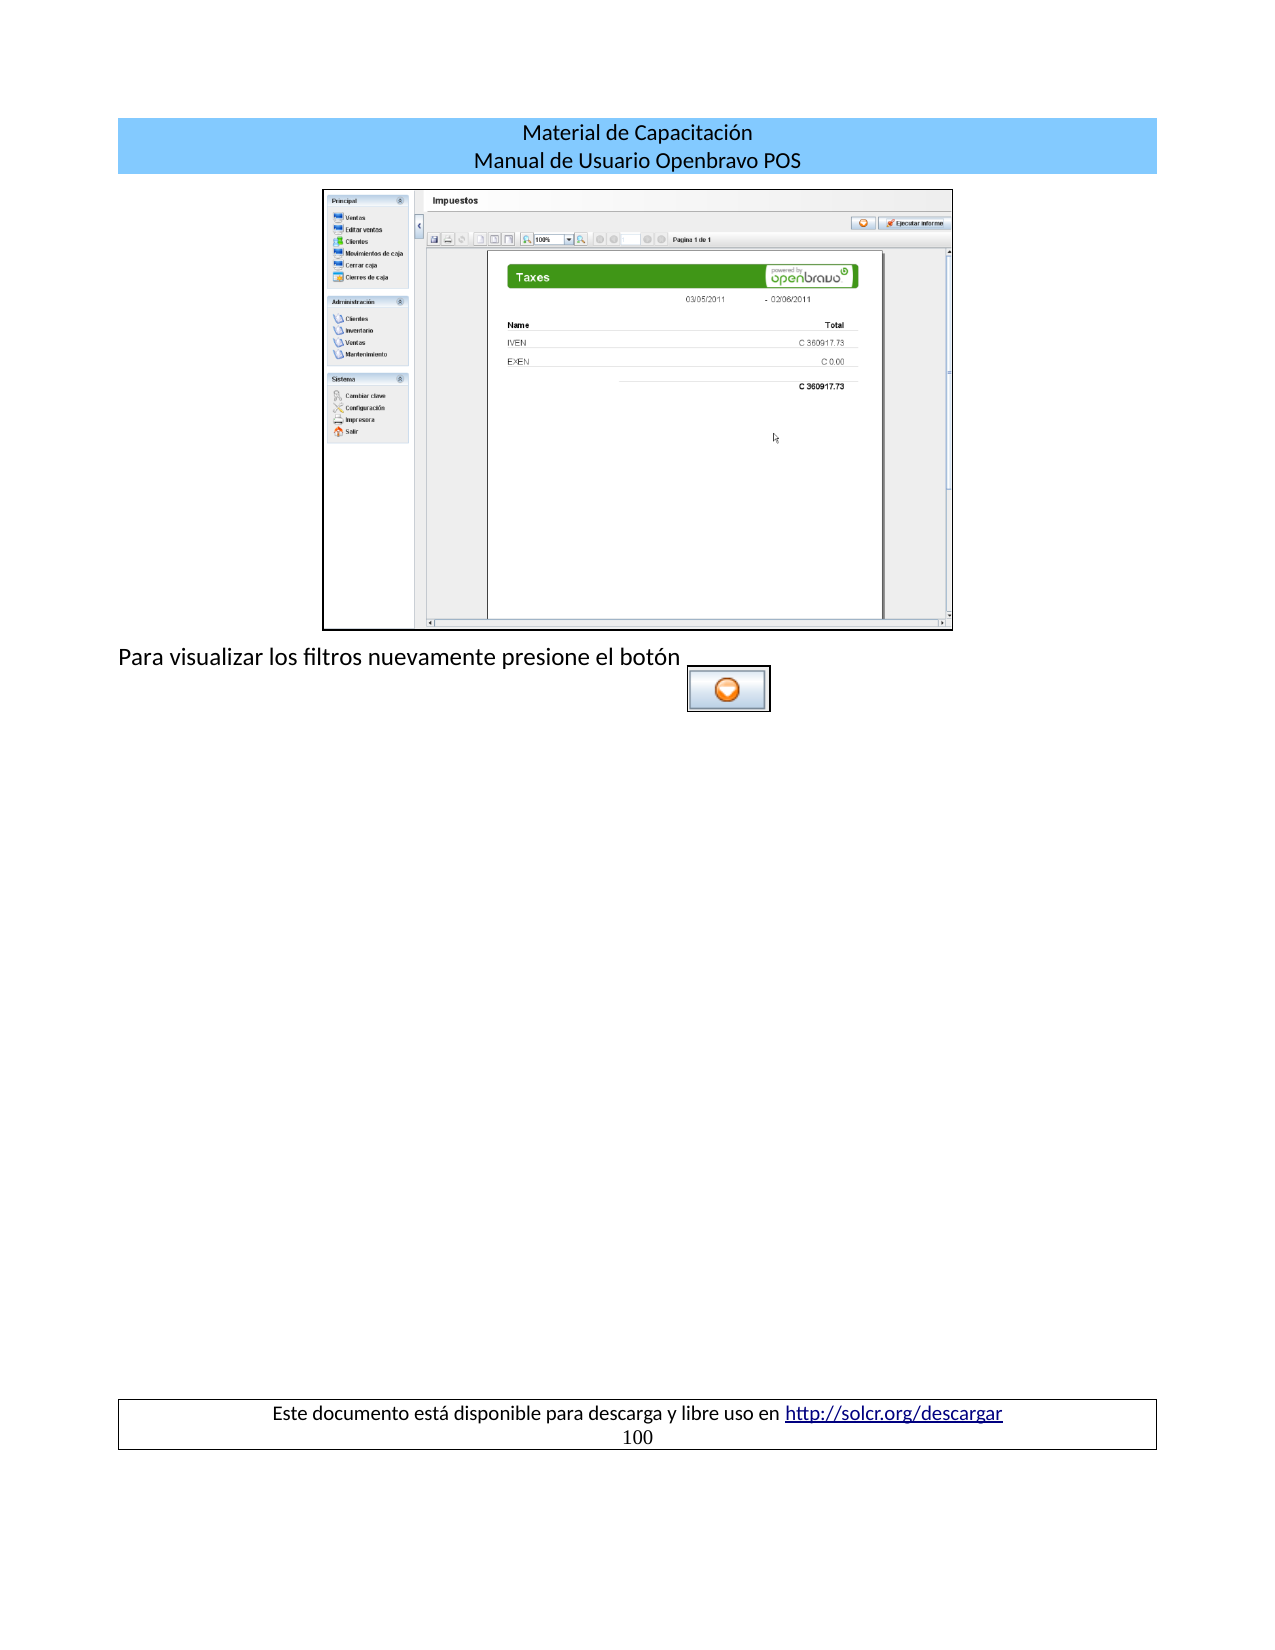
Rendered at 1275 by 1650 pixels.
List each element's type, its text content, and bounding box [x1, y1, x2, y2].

text Para visualizar los filtros nuevamente presione el botón [118, 641, 1157, 712]
